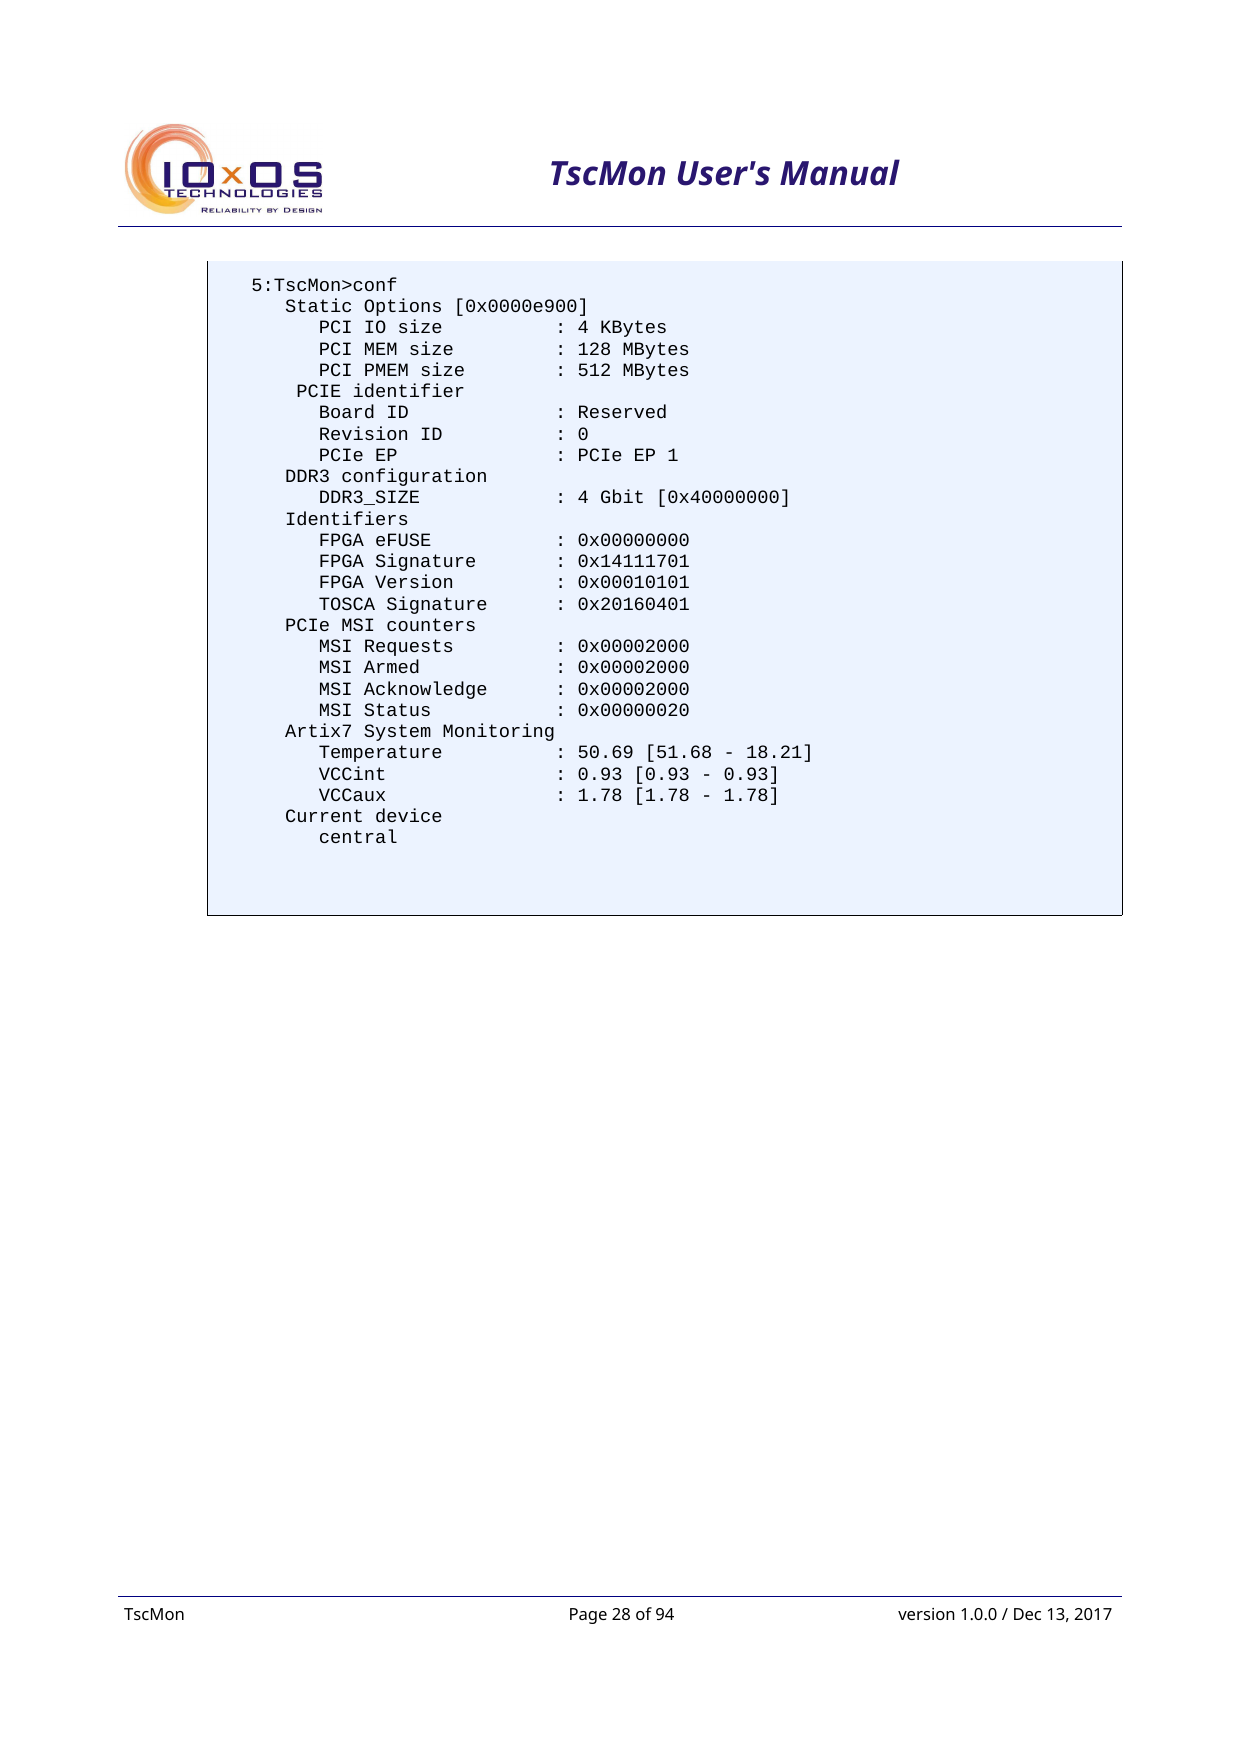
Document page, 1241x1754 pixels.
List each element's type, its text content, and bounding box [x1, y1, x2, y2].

text PCI PMEM size : 512 MBytes [208, 361, 1122, 382]
text Revision ID : 0 [208, 424, 1122, 446]
text PCIe MSI counters [208, 616, 1122, 637]
text 5:TscMon>conf [208, 261, 1122, 297]
text central [208, 828, 1122, 864]
text Artix7 System Monitoring [208, 722, 1122, 743]
text MSI Armed : 0x00002000 [208, 658, 1122, 679]
text PCIE identifier [208, 382, 1122, 403]
text Temperature : 50.69 [51.68 - 18.21] [208, 743, 1122, 764]
picture [123, 123, 323, 217]
text Current device [208, 807, 1122, 828]
text PCI MEM size : 128 MBytes [208, 339, 1122, 361]
text MSI Requests : 0x00002000 [208, 637, 1122, 658]
text FPGA eFUSE : 0x00000000 [208, 531, 1122, 552]
text VCCint : 0.93 [0.93 - 0.93] [208, 764, 1122, 786]
text PCIe EP : PCIe EP 1 [208, 446, 1122, 467]
text DDR3_SIZE : 4 Gbit [0x40000000] [208, 488, 1122, 509]
text MSI Status : 0x00000020 [208, 701, 1122, 722]
text Identifiers [208, 509, 1122, 531]
text DDR3 configuration [208, 467, 1122, 488]
text MSI Acknowledge : 0x00002000 [208, 679, 1122, 701]
text TOSCA Signature : 0x20160401 [208, 594, 1122, 616]
text PCI IO size : 4 KBytes [208, 318, 1122, 339]
text Static Options [0x0000e900] [208, 297, 1122, 318]
text FPGA Version : 0x00010101 [208, 573, 1122, 594]
text VCCaux : 1.78 [1.78 - 1.78] [208, 786, 1122, 807]
text Board ID : Reserved [208, 403, 1122, 424]
text FPGA Signature : 0x14111701 [208, 552, 1122, 573]
